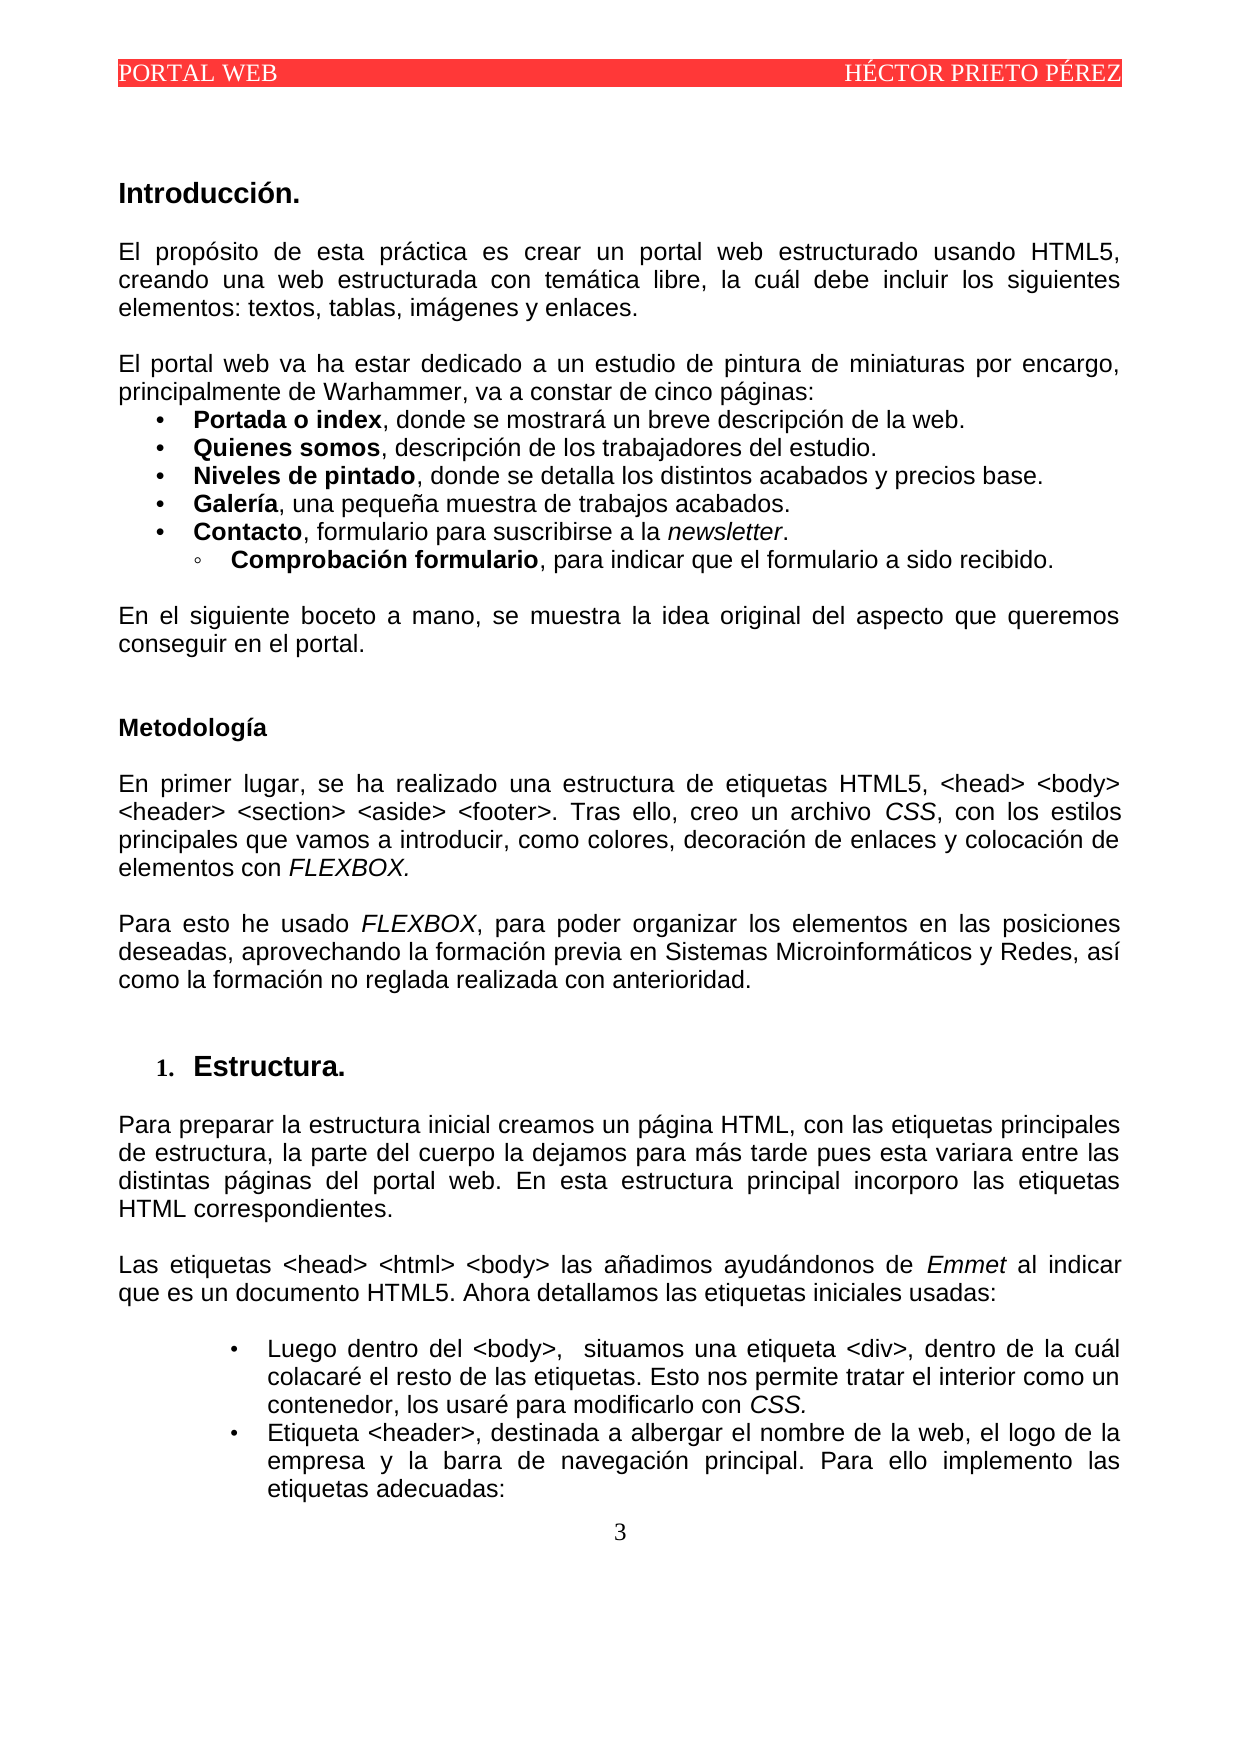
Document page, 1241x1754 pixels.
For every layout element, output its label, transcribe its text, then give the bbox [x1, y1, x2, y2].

list Niveles de pintado, donde se detalla los distintos acabados y precios base. [156, 462, 1122, 490]
text Para preparar la estructura inicial creamos un página HTML, con las etiquetas principales de estructura, la parte del cuerpo la dejamos para más tarde pues esta variara entre las distintas páginas del portal web. En esta estructura principal incorporo las etiquetas HTML correspondientes. [118, 1111, 1122, 1223]
list Luego dentro del <body>, situamos una etiqueta <div>, dentro de la cuál colacaré el resto de las etiquetas. Esto nos permite tratar el interior como un contenedor, los usaré para modificarlo con CSS. [229, 1335, 1122, 1419]
list Galería, una pequeña muestra de trabajos acabados. [156, 490, 1122, 518]
text El propósito de esta práctica es crear un portal web estructurado usando HTML5, creando una web estructurada con temática libre, la cuál debe incluir los siguientes elementos: textos, tablas, imágenes y enlaces. [118, 238, 1122, 322]
text Las etiquetas <head> <html> <body> las añadimos ayudándonos de Emmet al indicar que es un documento HTML5. Ahora detallamos las etiquetas iniciales usadas: [118, 1251, 1122, 1307]
list Comprobación formulario, para indicar que el formulario a sido recibido. [193, 546, 1122, 574]
text En el siguiente boceto a mano, se muestra la idea original del aspecto que queremos conseguir en el portal. [118, 602, 1122, 658]
list Quienes somos, descripción de los trabajadores del estudio. [156, 434, 1122, 462]
list Etiqueta <header>, destinada a albergar el nombre de la web, el logo de la empresa y la barra de navegación principal. Para ello implemento las etiquetas adecuadas: [229, 1419, 1122, 1503]
text Para esto he usado FLEXBOX, para poder organizar los elementos en las posiciones deseadas, aprovechando la formación previa en Sistemas Microinformáticos y Redes, así como la formación no reglada realizada con anterioridad. [118, 910, 1122, 994]
list Portada o index, donde se mostrará un breve descripción de la web. [156, 406, 1122, 434]
text El portal web va ha estar dedicado a un estudio de pintura de miniaturas por encargo, principalmente de Warhammer, va a constar de cinco páginas: [118, 350, 1122, 406]
list Estructura. [156, 1050, 1122, 1083]
text Metodología [118, 714, 1122, 742]
list Contacto, formulario para suscribirse a la newsletter. [156, 518, 1122, 546]
text En primer lugar, se ha realizado una estructura de etiquetas HTML5, <head> <body> <header> <section> <aside> <footer>. Tras ello, creo un archivo CSS, con los estilos principales que vamos a introducir, como colores, decoración de enlaces y colocación de elementos con FLEXBOX. [118, 770, 1122, 882]
text Introducción. [118, 177, 1122, 209]
